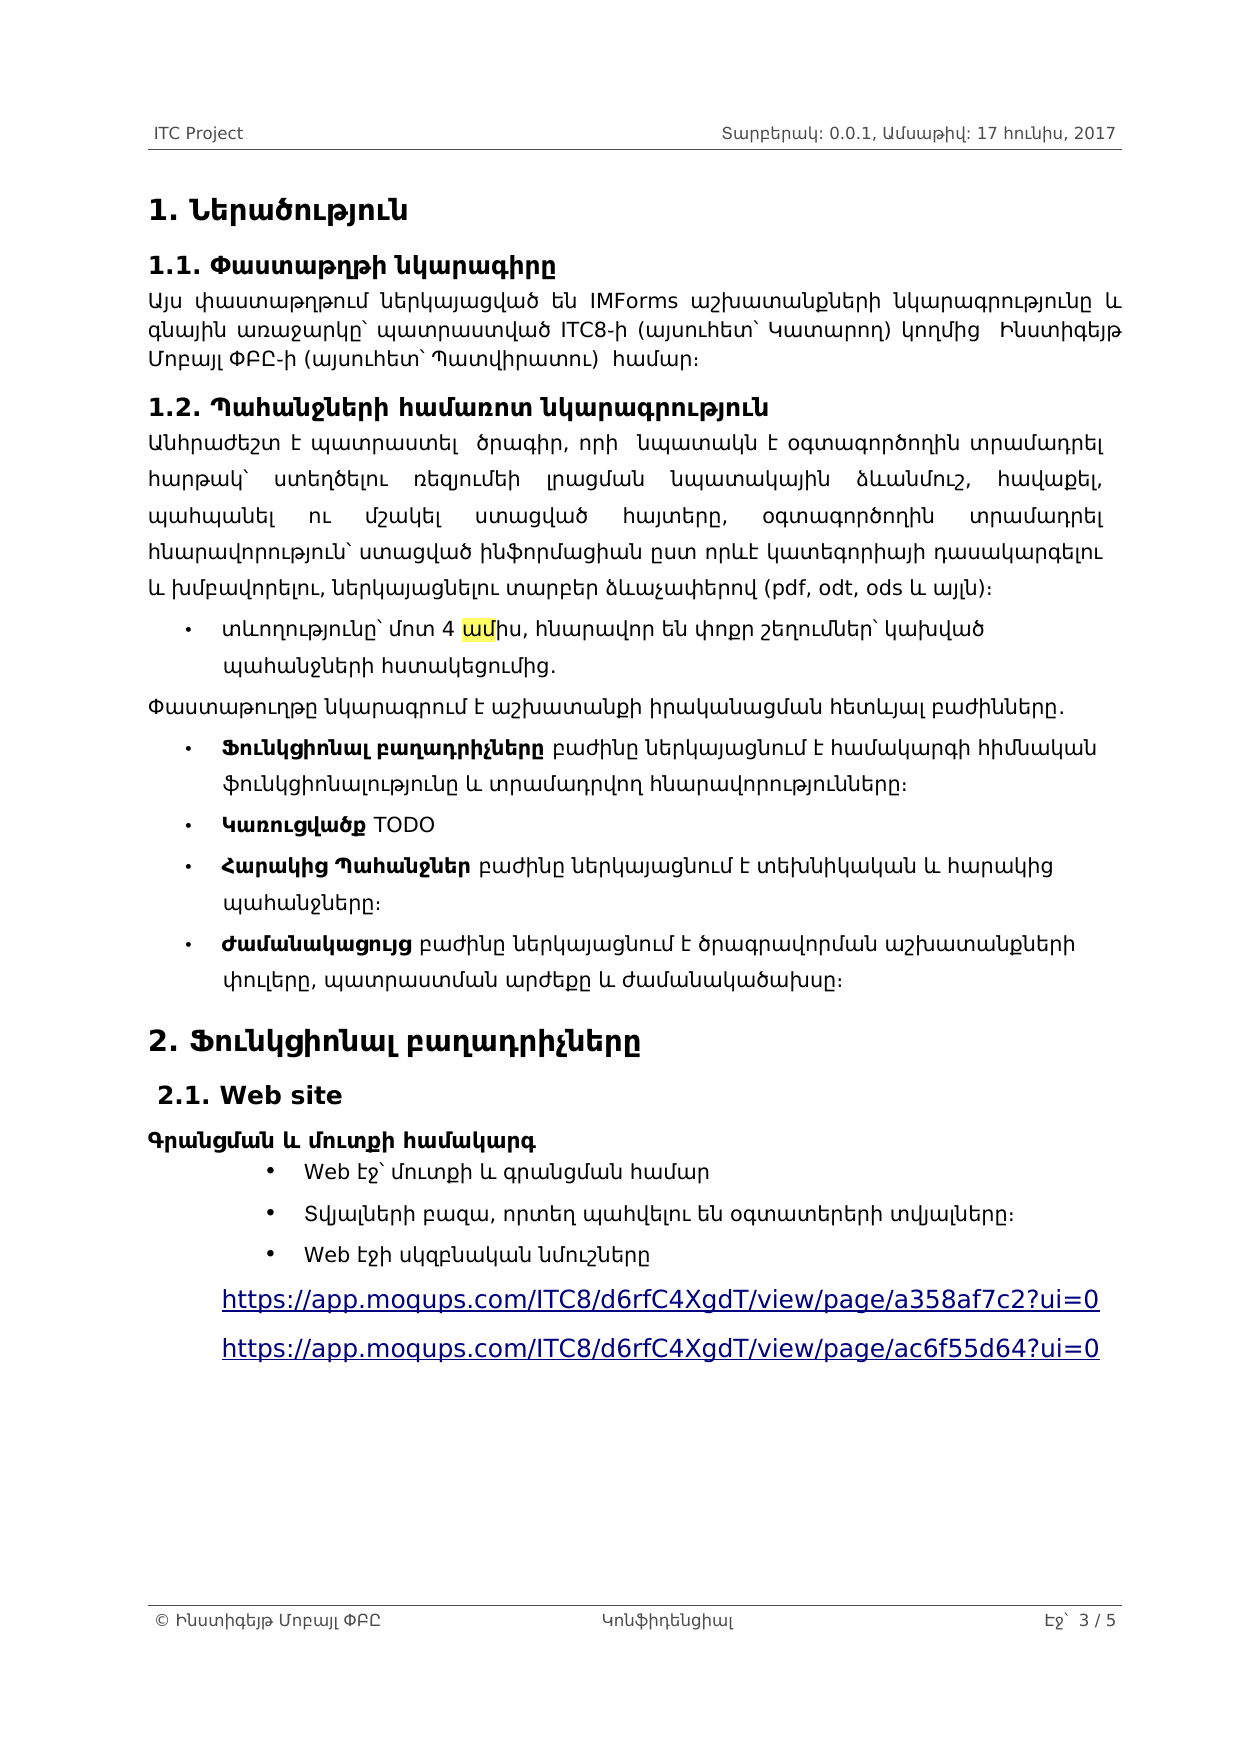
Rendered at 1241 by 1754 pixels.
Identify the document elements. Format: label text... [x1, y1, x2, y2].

list Կառուցվածք TODO [185, 813, 1122, 837]
list Տվյալների բազա, որտեղ պահվելու են օգտատերերի տվյալները։ [266, 1202, 1122, 1226]
text https://app.moqups.com/ITC8/d6rfC4XgdT/view/page/ac6f55d64?ui=0 [148, 1334, 1122, 1363]
subtitle Ֆունկցիոնալ բաղադրիչները [148, 1024, 1122, 1058]
list Ժամանակացույց բաժինը ներկայացնում է ծրագրավորման աշխատանքների փուլերը, պատրաստման արժեքը և ժամանակածախսը։ [185, 932, 1122, 992]
text Փաստաթուղթը նկարագրում է աշխատանքի իրականացման հետևյալ բաժինները․ [148, 695, 1122, 719]
list Ֆունկցիոնալ բաղադրիչները բաժինը ներկայացնում է համակարգի հիմնական ֆունկցիոնալությունը և տրամադրվող հնարավորությունները։ [185, 736, 1122, 796]
text Այս փաստաթղթում ներկայացված են IMForms աշխատանքների նկարագրությունը և գնային առաջարկը՝ պատրաստված ITC8֊ի (այսուհետ՝ Կատարող) կողմից Ինստիգեյթ Մոբայլ ՓԲԸ֊ի (այսուհետ՝ Պատվիրատու) համար։ [148, 289, 1122, 372]
text Անհրաժեշտ է պատրաստել ծրագիր, որի նպատակն է օգտագործողին տրամադրել հարթակ՝ ստեղծելու ռեզյումեի լրացման նպատակային ձևանմուշ, հավաքել, պահպանել ու մշակել ստացված հայտերը, օգտագործողին տրամադրել հնարավորություն՝ ստացված ինֆորմացիան ըստ որևէ կատեգորիայի դասակարգելու և խմբավորելու, ներկայացնելու տարբեր ձևաչափերով (pdf, odt, ods և այլն)։ [148, 431, 1103, 601]
subtitle Պահանջների համառոտ նկարագրություն [148, 393, 1122, 422]
text https://app.moqups.com/ITC8/d6rfC4XgdT/view/page/a358af7c2?ui=0 [148, 1285, 1122, 1314]
list Հարակից Պահանջներ բաժինը ներկայացնում է տեխնիկական և հարակից պահանջները։ [185, 854, 1122, 915]
subtitle Գրանցման և մուտքի համակարգ [148, 1128, 1122, 1154]
subtitle Web site [157, 1081, 1122, 1111]
subtitle Ներածություն [148, 194, 1122, 228]
list տևողությունը՝ մոտ 4 ամիս, հնարավոր են փոքր շեղումներ՝ կախված պահանջների հստակեցումից․ [185, 617, 1122, 678]
list Web էջ՝ մուտքի և գրանցման համար [266, 1160, 1122, 1184]
list Web էջի սկզբնական նմուշները [266, 1243, 1122, 1268]
subtitle Փաստաթղթի նկարագիրը [148, 251, 1122, 280]
